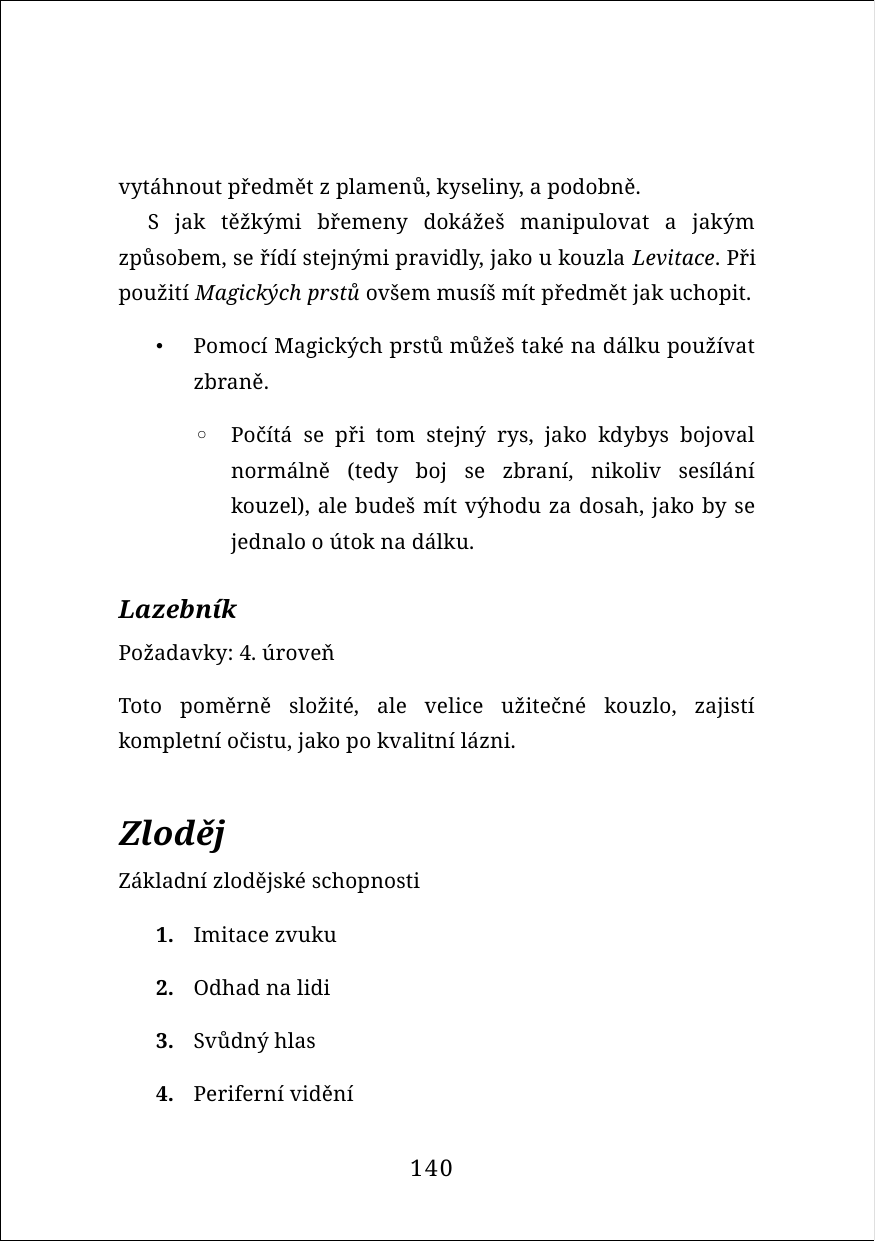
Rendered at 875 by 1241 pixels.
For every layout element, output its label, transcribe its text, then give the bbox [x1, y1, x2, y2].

text vytáhnout předmět z plamenů, kyseliny, a podobně. S jak těžkými břemeny dokážeš manipulovat a jakým způsobem, se řídí stejnými pravidly, jako u kouzla Levitace. Při použití Magických prstů ovšem musíš mít předmět jak uchopit. [118, 172, 756, 307]
list Počítá se při tom stejný rys, jako kdybys bojoval normálně (tedy boj se zbraní, nikoliv sesílání kouzel), ale budeš mít výhodu za dosah, jako by se jednalo o útok na dálku. [193, 420, 756, 555]
subtitle Lazebník [118, 592, 756, 626]
list Svůdný hlas [156, 1026, 756, 1054]
list Periferní vidění [156, 1079, 756, 1108]
text Požadavky: 4. úroveň [118, 638, 756, 666]
list Imitace zvuku [156, 920, 756, 948]
text Základní zlodějské schopnosti [118, 866, 756, 895]
subtitle Zloděj [118, 809, 756, 855]
list Odhad na lidi [156, 973, 756, 1001]
list Pomocí Magických prstů můžeš také na dálku používat zbraně. [156, 332, 756, 396]
text Toto poměrně složité, ale velice užitečné kouzlo, zajistí kompletní očistu, jako po kvalitní lázni. [118, 691, 756, 755]
